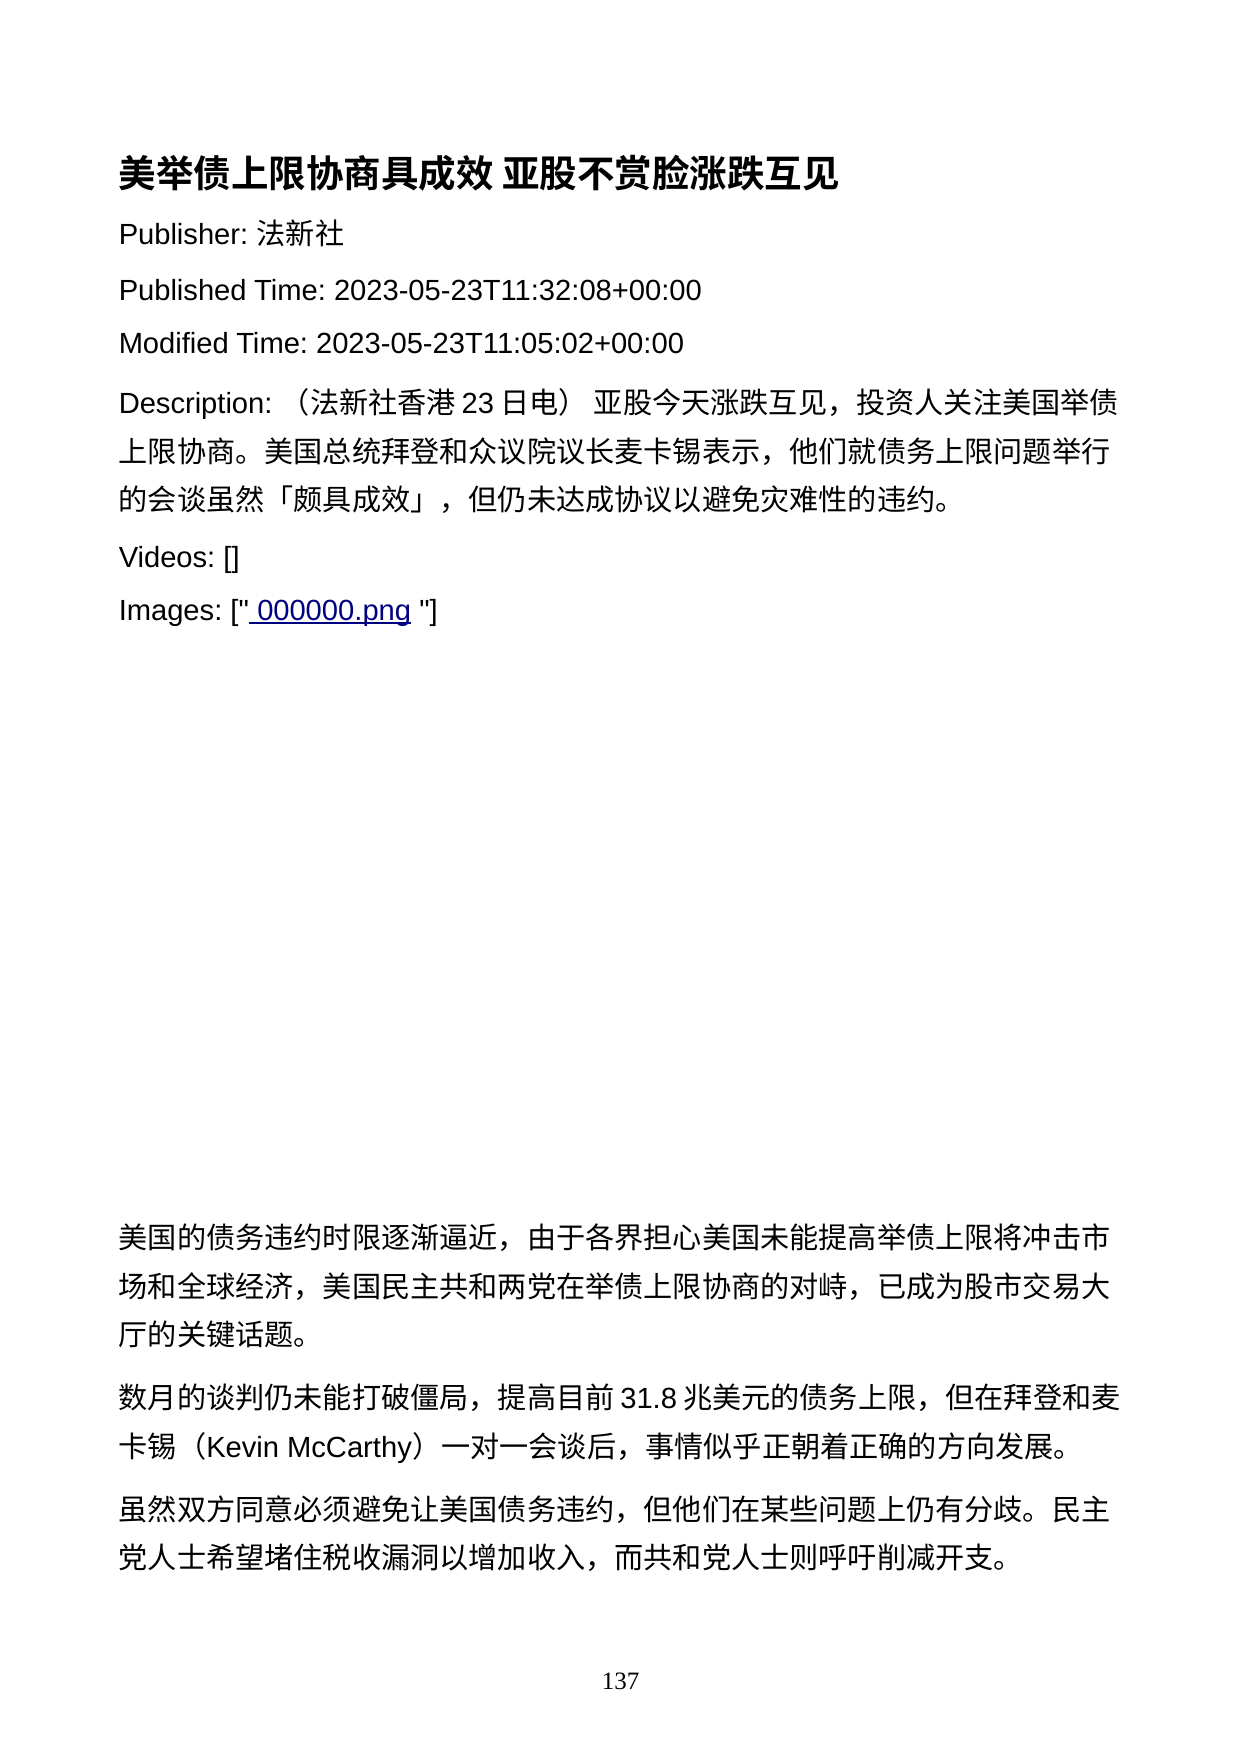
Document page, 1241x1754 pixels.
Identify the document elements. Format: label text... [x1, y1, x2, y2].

text Images: [" 000000.png "] [118, 593, 1122, 627]
subtitle 美举债上限协商具成效 亚股不赏脸涨跌互见 [118, 143, 1122, 198]
text Publisher: 法新社 [118, 210, 1122, 253]
text 数月的谈判仍未能打破僵局，提高目前31.8兆美元的债务上限，但在拜登和麦卡锡（Kevin McCarthy）一对一会谈后，事情似乎正朝着正确的方向发展。 [118, 1375, 1122, 1466]
text Description: （法新社香港23日电） 亚股今天涨跌互见，投资人关注美国举债上限协商。美国总统拜登和众议院议长麦卡锡表示，他们就债务上限问题举行的会谈虽然「颇具成效」，但仍未达成协议以避免灾难性的违约。 [118, 380, 1122, 519]
text Published Time: 2023-05-23T11:32:08+00:00 [118, 273, 1122, 307]
text 美国的债务违约时限逐渐逼近，由于各界担心美国未能提高举债上限将冲击市场和全球经济，美国民主共和两党在举债上限协商的对峙，已成为股市交易大厅的关键话题。 [118, 1214, 1122, 1354]
text 虽然双方同意必须避免让美国债务违约，但他们在某些问题上仍有分歧。民主党人士希望堵住税收漏洞以增加收入，而共和党人士则呼吁削减开支。 [118, 1486, 1122, 1577]
text Modified Time: 2023-05-23T11:05:02+00:00 [118, 327, 1122, 360]
text Videos: [] [118, 540, 1122, 573]
